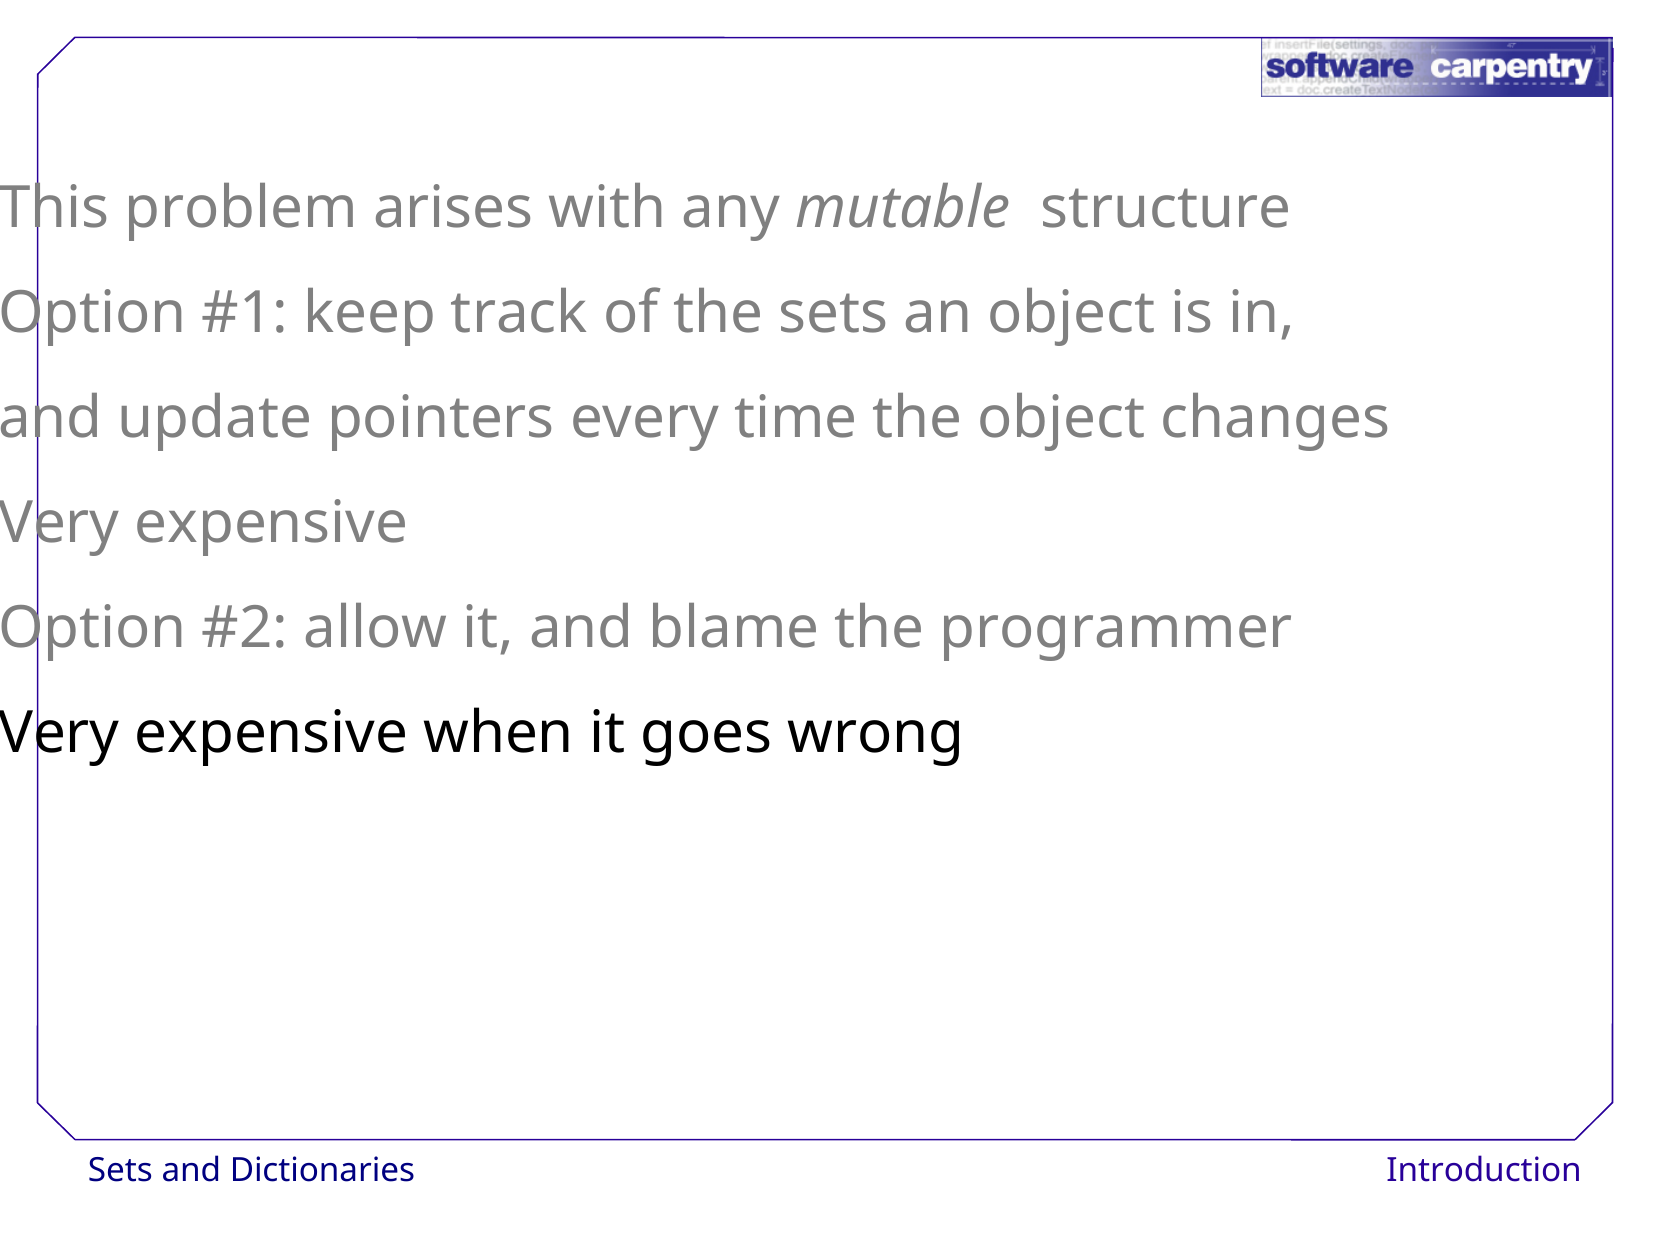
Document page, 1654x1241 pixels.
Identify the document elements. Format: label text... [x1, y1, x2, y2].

text_box This problem arises with any mutable structure Option #1: keep track of the sets an object is in, and update pointers every time the object changes Very expensive Option #2: allow it, and blame the programmer Very expensive when it goes wrong [0, 126, 1555, 772]
picture [1261, 39, 1613, 97]
